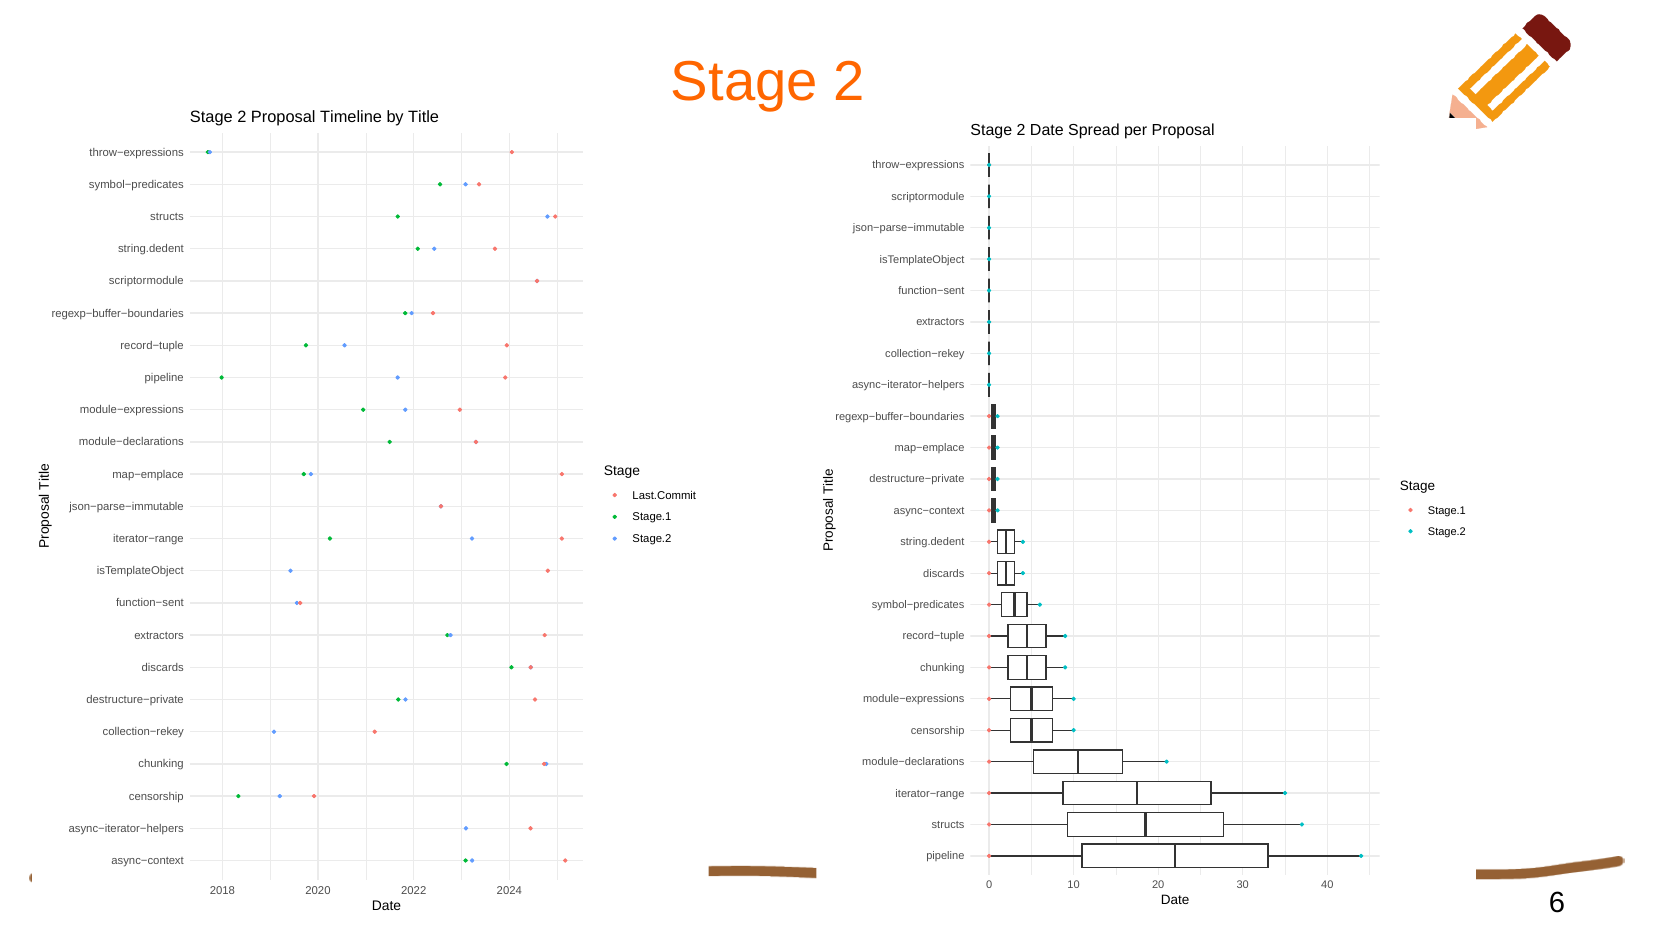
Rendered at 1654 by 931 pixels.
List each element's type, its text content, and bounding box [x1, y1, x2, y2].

picture [29, 14, 1625, 922]
title Stage 2 [88, 29, 1447, 133]
